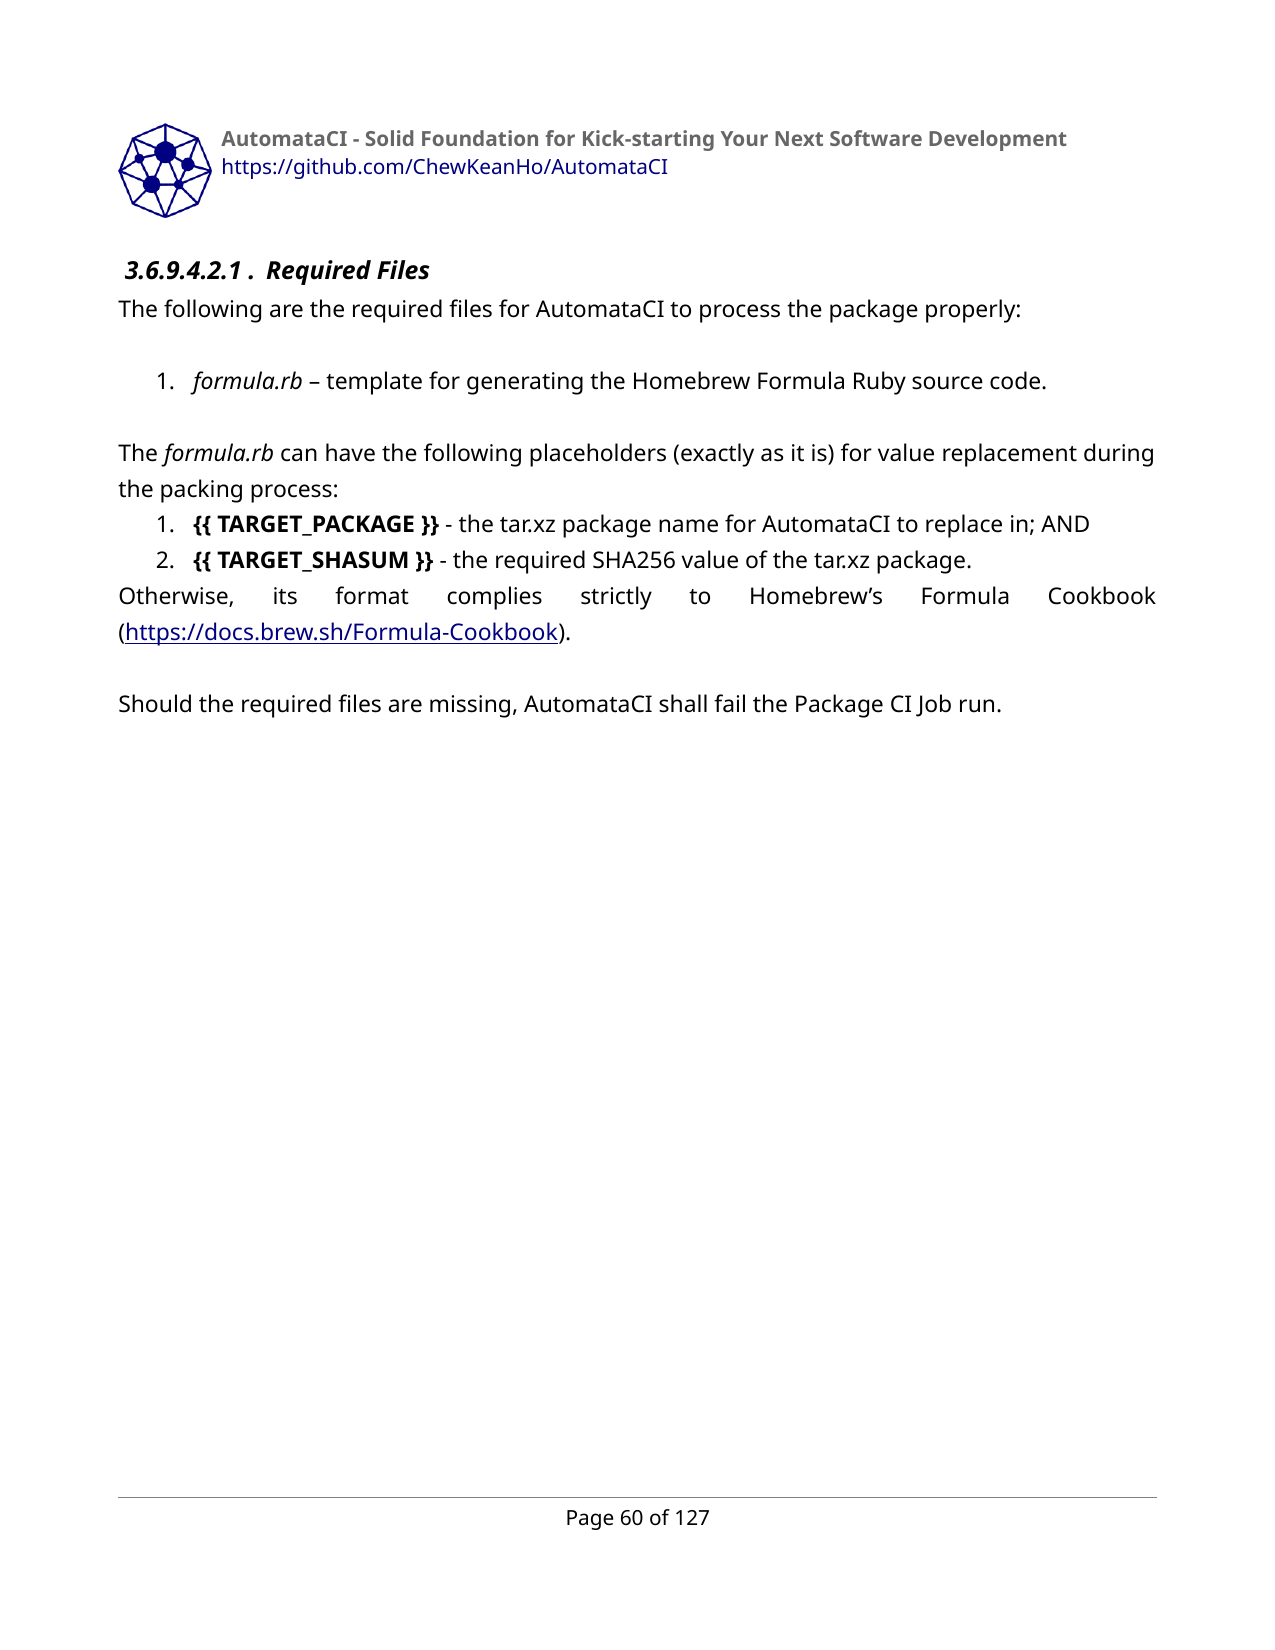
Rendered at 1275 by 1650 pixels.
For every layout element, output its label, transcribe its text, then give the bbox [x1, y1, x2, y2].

text The formula.rb can have the following placeholders (exactly as it is) for value replacement during the packing process: [118, 437, 1157, 504]
list {{ TARGET_PACKAGE }} - the tar.xz package name for AutomataCI to replace in; AND [156, 508, 1157, 540]
text The following are the required files for AutomataCI to process the package properly: [118, 293, 1157, 324]
subtitle Required Files [118, 253, 1157, 287]
list formula.rb – template for generating the Homebrew Formula Ruby source code. [156, 365, 1157, 396]
text Should the required files are missing, AutomataCI shall fail the Package CI Job run. [118, 688, 1157, 719]
text Otherwise, its format complies strictly to Homebrew’s Formula Cookbook (https://docs.brew.sh/Formula-Cookbook). [118, 580, 1157, 647]
picture [118, 123, 212, 218]
list {{ TARGET_SHASUM }} - the required SHA256 value of the tar.xz package. [156, 544, 1157, 576]
